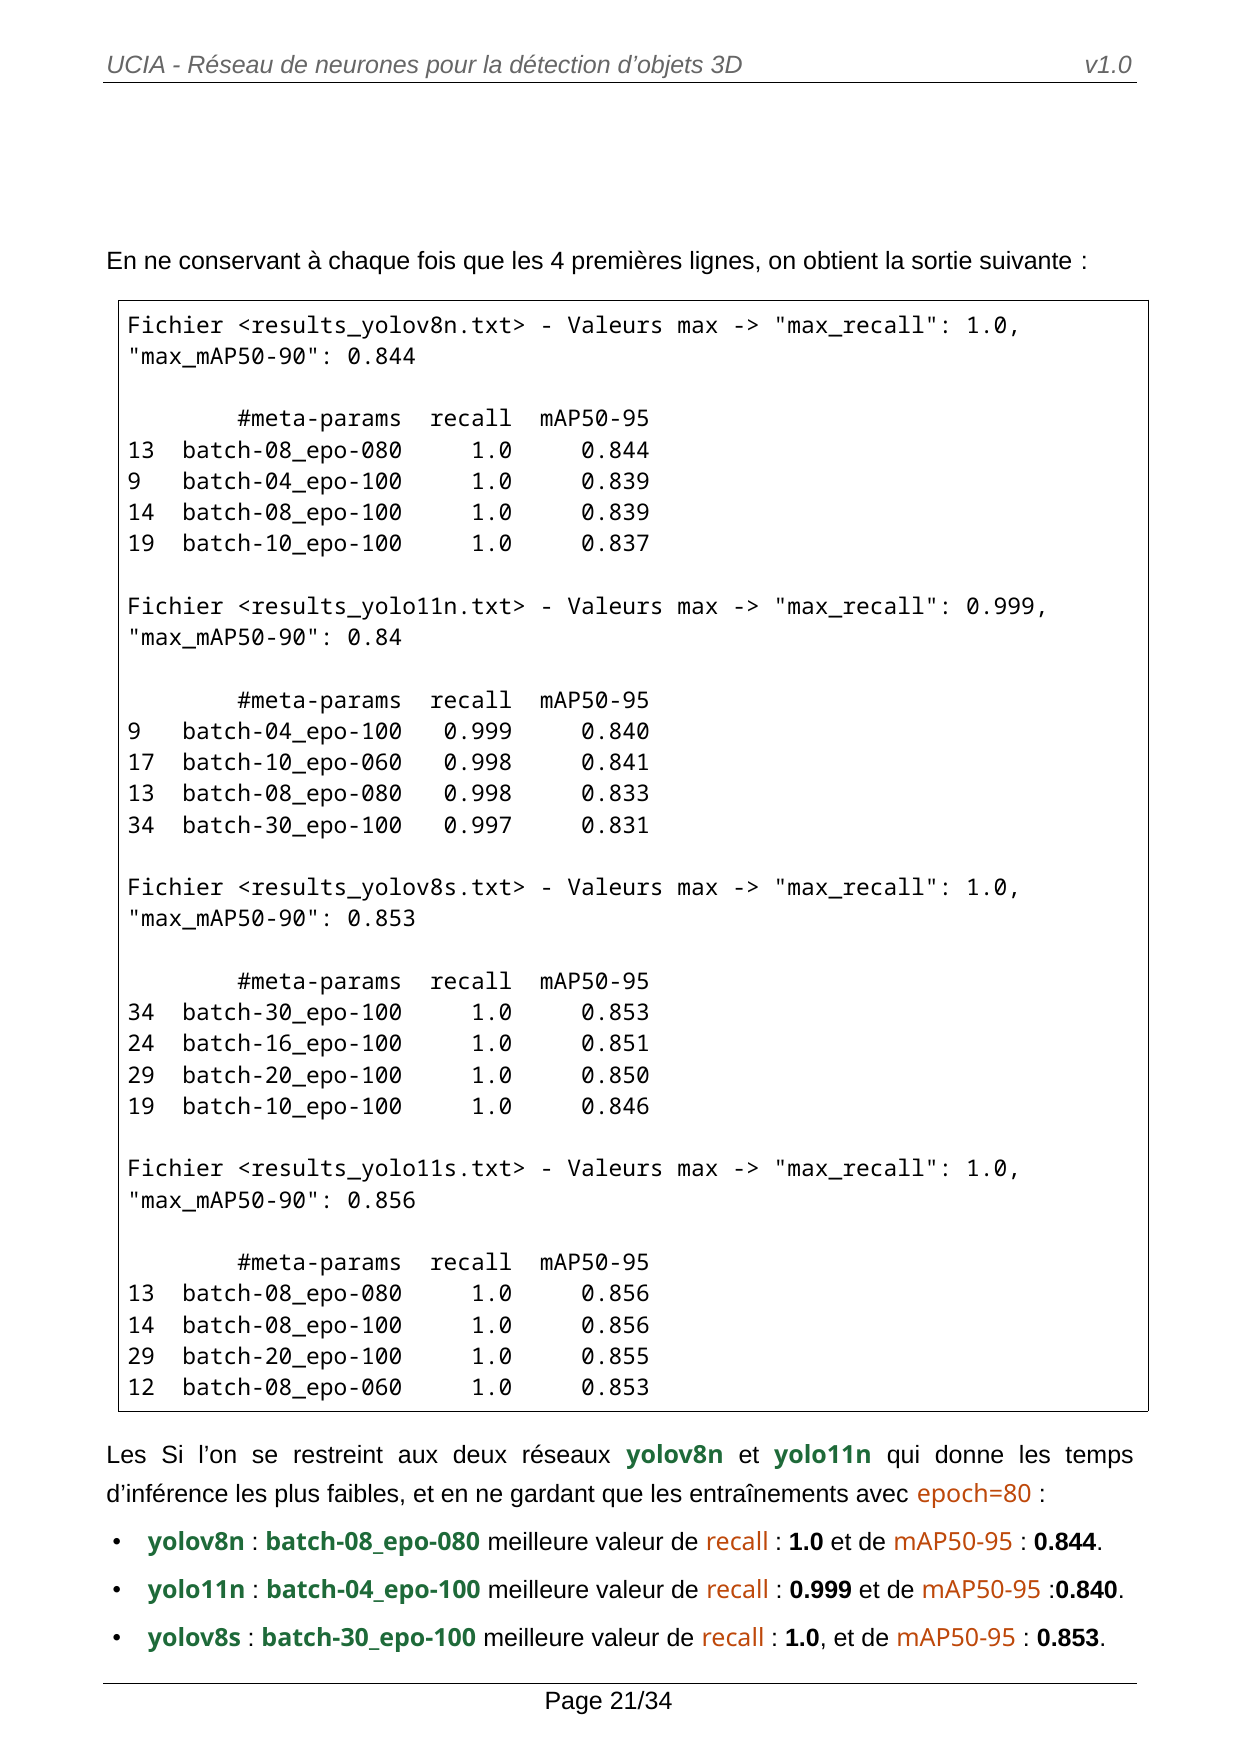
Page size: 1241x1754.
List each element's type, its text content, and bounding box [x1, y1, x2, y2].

text #meta-params recall mAP50-95 [127, 965, 1139, 996]
text 14 batch-08_epo-100 1.0 0.839 [127, 496, 1139, 527]
text Fichier <results_yolov8n.txt> - Valeurs max -> "max_recall": 1.0, "max_mAP50-90": 0.844 [127, 308, 1139, 371]
list yolo11n : batch-04_epo-100 meilleure valeur de recall : 0.999 et de mAP50-95 :0.840. [112, 1571, 1134, 1606]
text #meta-params recall mAP50-95 [127, 402, 1139, 433]
list yolov8s : batch-30_epo-100 meilleure valeur de recall : 1.0, et de mAP50-95 : 0.853. [112, 1619, 1134, 1653]
text 29 batch-20_epo-100 1.0 0.850 [127, 1058, 1139, 1090]
text 13 batch-08_epo-080 1.0 0.844 [127, 433, 1139, 465]
list yolov8n : batch-08_epo-080 meilleure valeur de recall : 1.0 et de mAP50-95 : 0.844. [112, 1523, 1134, 1557]
text Fichier <results_yolo11n.txt> - Valeurs max -> "max_recall": 0.999, "max_mAP50-90": 0.84 [127, 590, 1139, 652]
text 24 batch-16_epo-100 1.0 0.851 [127, 1027, 1139, 1058]
text 19 batch-10_epo-100 1.0 0.837 [127, 527, 1139, 558]
text 9 batch-04_epo-100 0.999 0.840 [127, 715, 1139, 746]
text Fichier <results_yolo11s.txt> - Valeurs max -> "max_recall": 1.0, "max_mAP50-90": 0.856 [127, 1152, 1139, 1215]
text 12 batch-08_epo-060 1.0 0.853 [127, 1371, 1139, 1402]
text 13 batch-08_epo-080 0.998 0.833 [127, 777, 1139, 808]
text #meta-params recall mAP50-95 [127, 683, 1139, 715]
text 34 batch-30_epo-100 1.0 0.853 [127, 996, 1139, 1027]
text 14 batch-08_epo-100 1.0 0.856 [127, 1308, 1139, 1340]
text 19 batch-10_epo-100 1.0 0.846 [127, 1090, 1139, 1121]
text Fichier <results_yolov8s.txt> - Valeurs max -> "max_recall": 1.0, "max_mAP50-90": 0.853 [127, 871, 1139, 933]
text En ne conservant à chaque fois que les 4 premières lignes, on obtient la sortie suivante : [106, 246, 1134, 274]
text Les Si l’on se restreint aux deux réseaux yolov8n et yolo11n qui donne les temps d’inférence les plus faibles, et en ne gardant que les entraînements avec epoch=80 : [106, 1436, 1134, 1509]
text 9 batch-04_epo-100 1.0 0.839 [127, 465, 1139, 496]
text #meta-params recall mAP50-95 [127, 1246, 1139, 1277]
text 17 batch-10_epo-060 0.998 0.841 [127, 746, 1139, 777]
text 13 batch-08_epo-080 1.0 0.856 [127, 1277, 1139, 1308]
text 29 batch-20_epo-100 1.0 0.855 [127, 1340, 1139, 1371]
text 34 batch-30_epo-100 0.997 0.831 [127, 808, 1139, 840]
